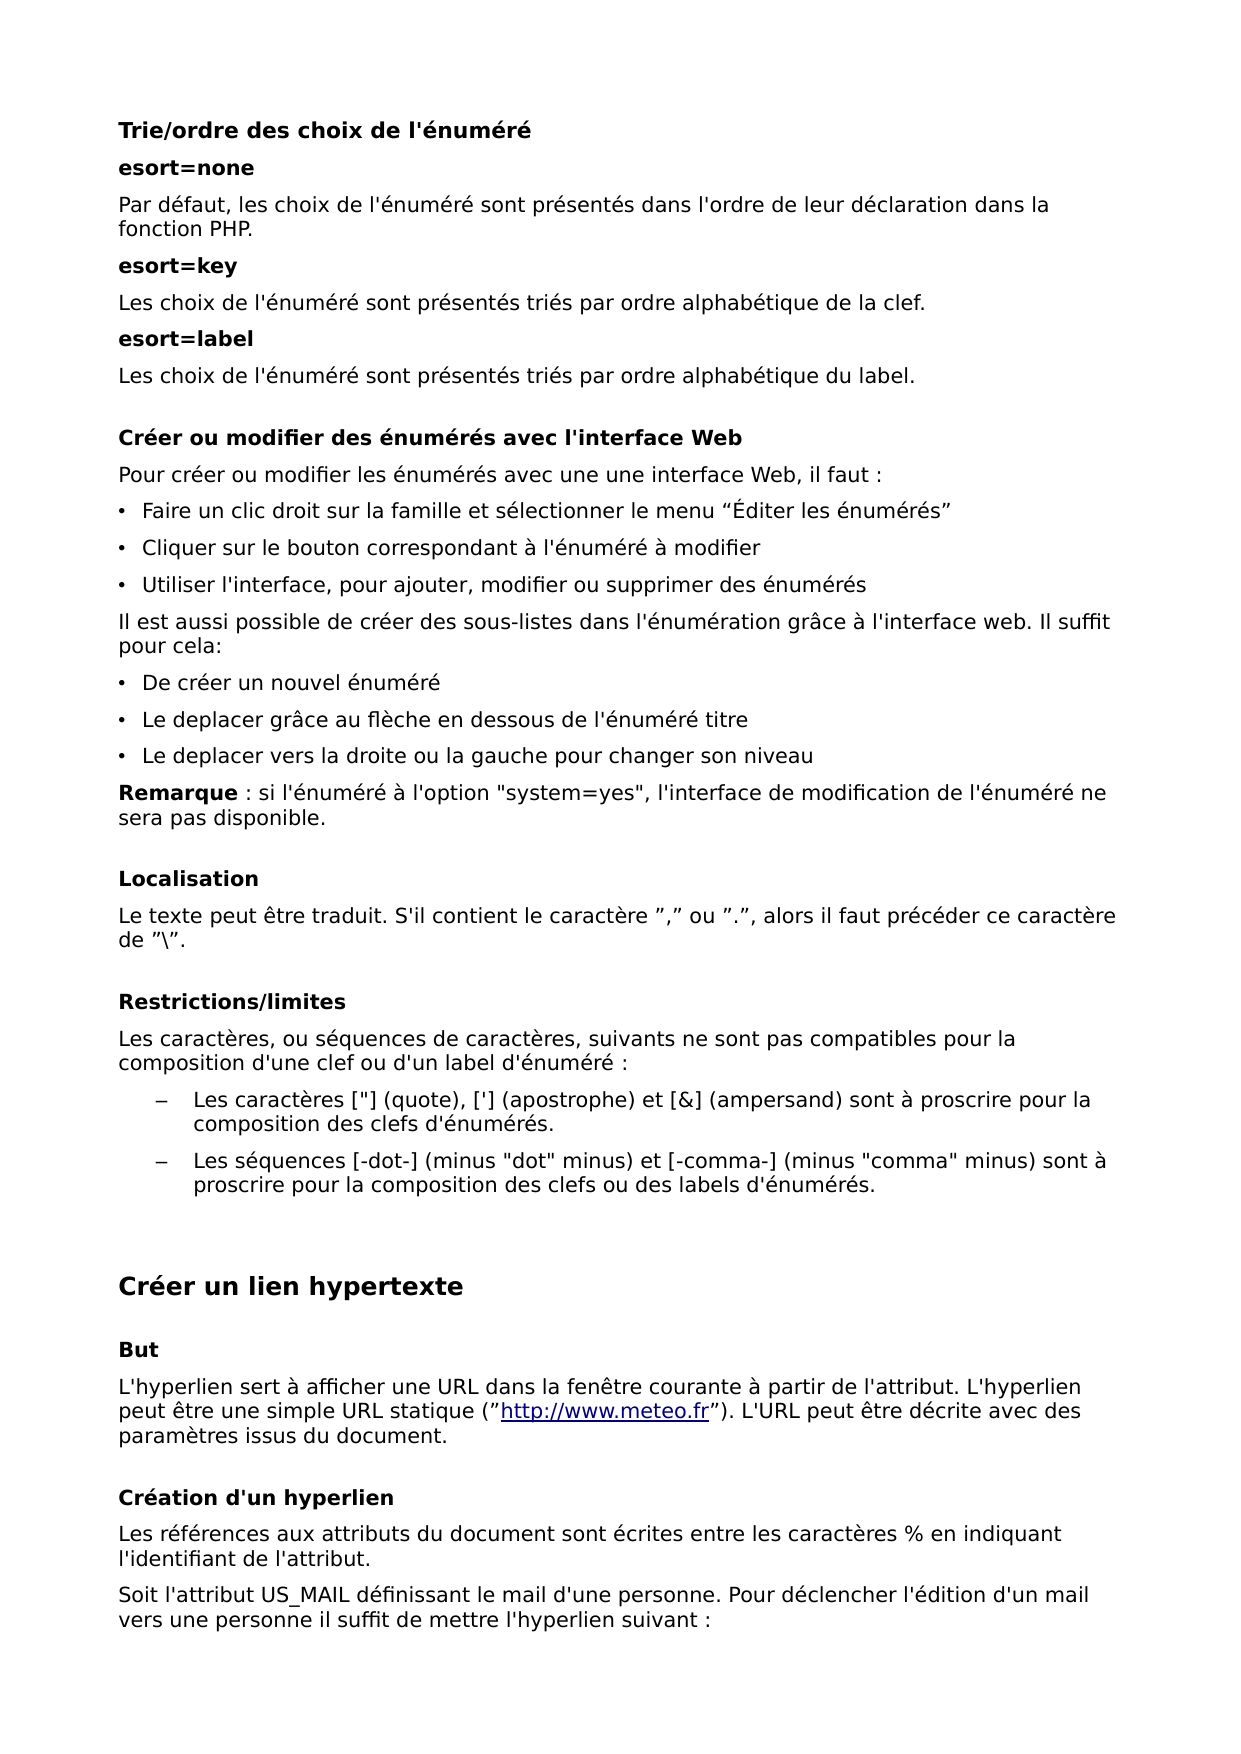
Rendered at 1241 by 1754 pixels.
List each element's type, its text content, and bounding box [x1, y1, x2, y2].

text esort=label [118, 327, 1122, 352]
text Les références aux attributs du document sont écrites entre les caractères % en indiquant l'identifiant de l'attribut. [118, 1522, 1122, 1571]
list Faire un clic droit sur la famille et sélectionner le menu “Éditer les énumérés” [118, 499, 1122, 524]
list Cliquer sur le bouton correspondant à l'énuméré à modifier [118, 536, 1122, 561]
subtitle Localisation [118, 867, 1122, 892]
text esort=key [118, 254, 1122, 278]
text Remarque : si l'énuméré à l'option "system=yes", l'interface de modification de l'énuméré ne sera pas disponible. [118, 781, 1122, 830]
subtitle Créer ou modifier des énumérés avec l'interface Web [118, 426, 1122, 450]
list Le deplacer vers la droite ou la gauche pour changer son niveau [118, 744, 1122, 769]
subtitle Créer un lien hypertexte [118, 1272, 1122, 1301]
text esort=none [118, 156, 1122, 180]
text Les choix de l'énuméré sont présentés triés par ordre alphabétique de la clef. [118, 291, 1122, 315]
list Utiliser l'interface, pour ajouter, modifier ou supprimer des énumérés [118, 573, 1122, 597]
subtitle Restrictions/limites [118, 990, 1122, 1014]
subtitle But [118, 1338, 1122, 1363]
list Le deplacer grâce au flèche en dessous de l'énuméré titre [118, 708, 1122, 732]
list Les séquences [-dot-] (minus "dot" minus) et [-comma-] (minus "comma" minus) sont à proscrire pour la composition des clefs ou des labels d'énumérés. [156, 1149, 1122, 1197]
text Par défaut, les choix de l'énuméré sont présentés dans l'ordre de leur déclaration dans la fonction PHP. [118, 193, 1122, 241]
text Le texte peut être traduit. S'il contient le caractère ”,” ou ”.”, alors il faut précéder ce caractère de ”\”. [118, 904, 1122, 953]
list Les caractères ["] (quote), ['] (apostrophe) et [&] (ampersand) sont à proscrire pour la composition des clefs d'énumérés. [156, 1088, 1122, 1136]
text Il est aussi possible de créer des sous-listes dans l'énumération grâce à l'interface web. Il suffit pour cela: [118, 610, 1122, 658]
subtitle Création d'un hyperlien [118, 1486, 1122, 1510]
text Soit l'attribut US_MAIL définissant le mail d'une personne. Pour déclencher l'édition d'un mail vers une personne il suffit de mettre l'hyperlien suivant : [118, 1583, 1122, 1632]
text Les choix de l'énuméré sont présentés triés par ordre alphabétique du label. [118, 364, 1122, 388]
list De créer un nouvel énuméré [118, 671, 1122, 695]
text L'hyperlien sert à afficher une URL dans la fenêtre courante à partir de l'attribut. L'hyperlien peut être une simple URL statique (”http://www.meteo.fr”). L'URL peut être décrite avec des paramètres issus du document. [118, 1375, 1122, 1448]
subtitle Trie/ordre des choix de l'énuméré [118, 118, 1122, 144]
text Pour créer ou modifier les énumérés avec une une interface Web, il faut : [118, 463, 1122, 487]
text Les caractères, ou séquences de caractères, suivants ne sont pas compatibles pour la composition d'une clef ou d'un label d'énuméré : [118, 1027, 1122, 1075]
